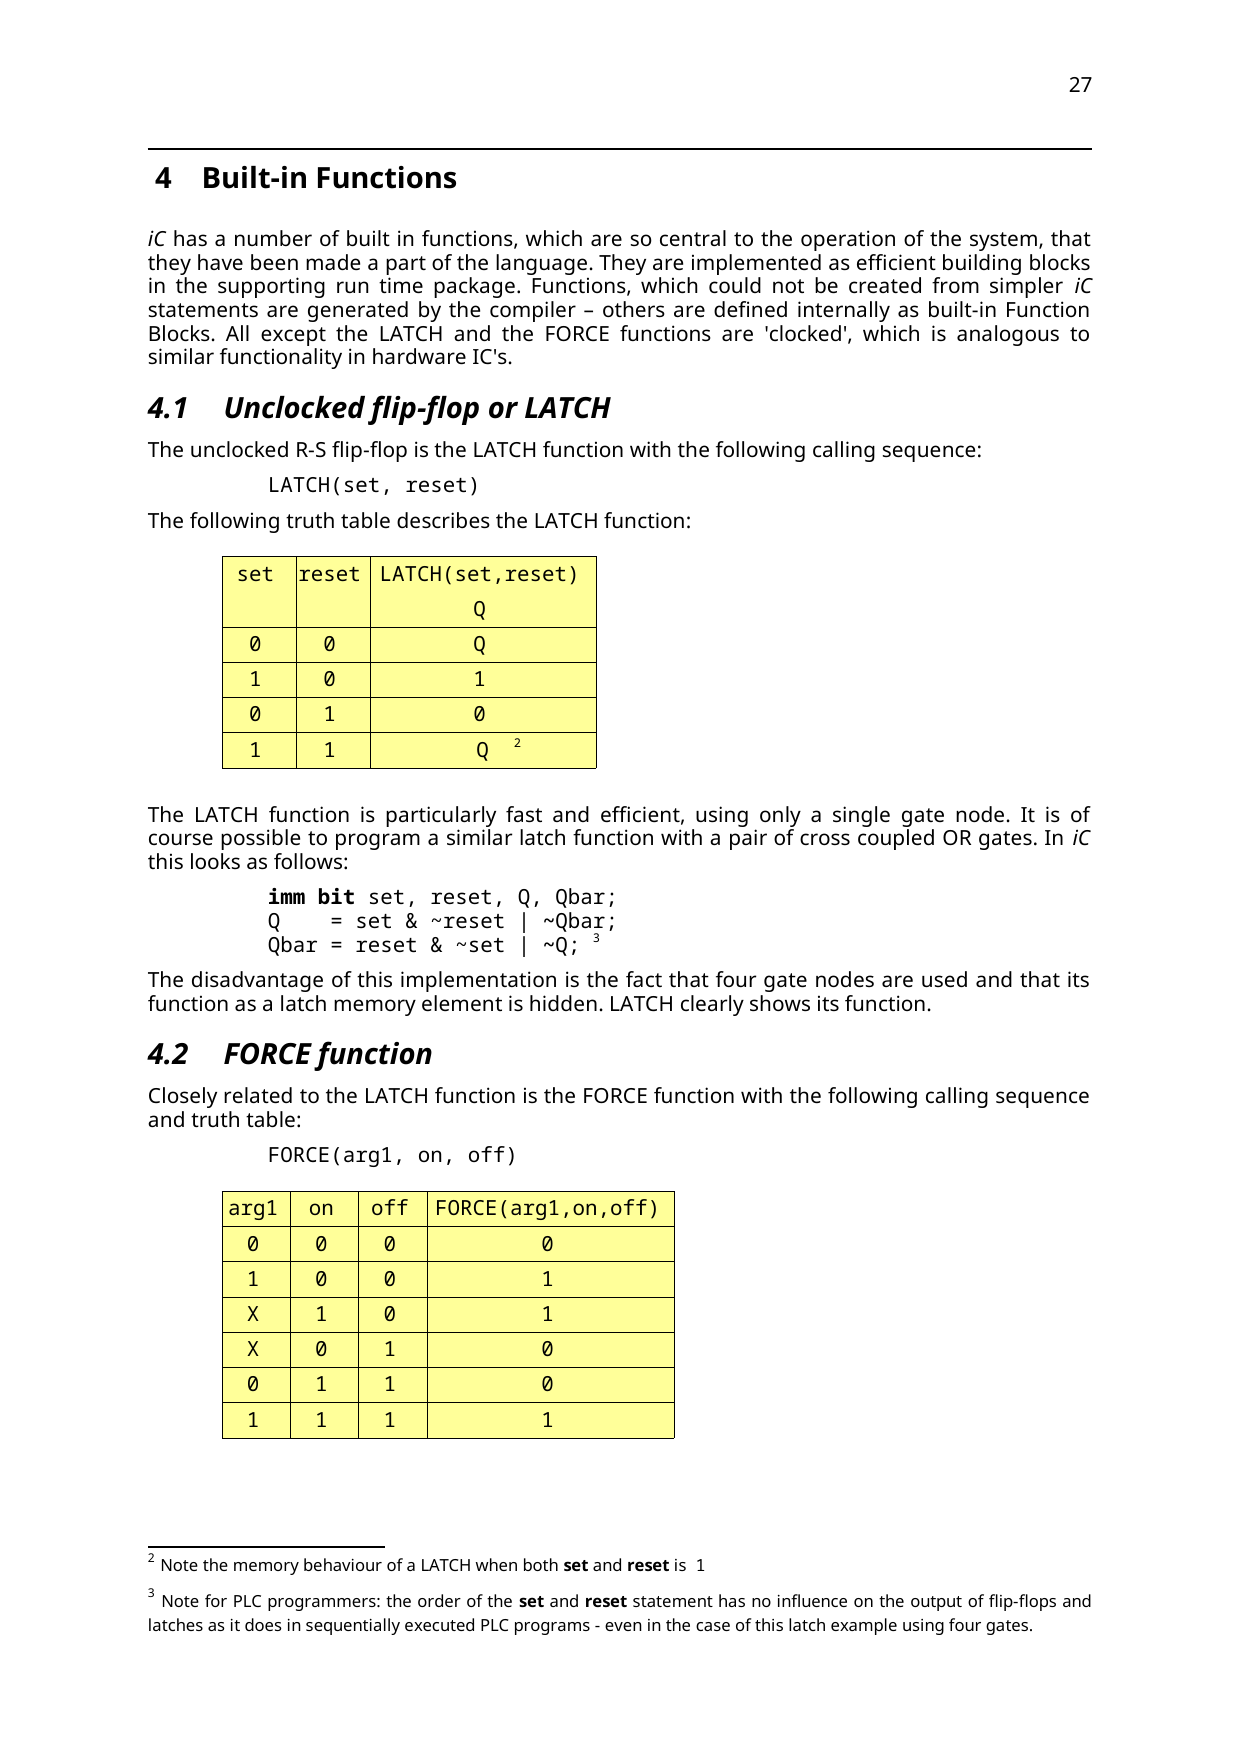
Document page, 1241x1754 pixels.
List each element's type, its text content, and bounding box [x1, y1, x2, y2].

table_cell Q [371, 628, 596, 662]
table_header FORCE(arg1,on,off) [428, 1192, 674, 1226]
table_cell 0 [359, 1298, 427, 1332]
table_cell 0 [297, 628, 370, 662]
table_cell 1 [223, 1403, 290, 1438]
table_cell 0 [291, 1227, 358, 1261]
subtitle Unclocked flip-flop or LATCH [148, 387, 1092, 427]
table_cell 0 [223, 628, 296, 662]
table_cell 0 [359, 1227, 427, 1261]
table_cell 0 [291, 1262, 358, 1297]
text Closely related to the LATCH function is the FORCE function with the following calling sequence and truth table: [148, 1085, 1092, 1132]
text The LATCH function is particularly fast and efficient, using only a single gate node. It is of course possible to program a similar latch function with a pair of cross coupled OR gates. In iC this looks as follows: [148, 803, 1092, 874]
table_cell [223, 592, 296, 627]
table_cell 0 [428, 1368, 674, 1402]
table_cell 1 [428, 1298, 674, 1332]
table_cell 0 [428, 1227, 674, 1261]
table_cell 1 [223, 733, 296, 768]
table_cell 0 [297, 663, 370, 697]
table_cell 1 [291, 1368, 358, 1402]
table_cell 0 [359, 1262, 427, 1297]
table_header arg1 [223, 1192, 290, 1226]
table_cell 1 [291, 1298, 358, 1332]
table_cell 0 [291, 1333, 358, 1367]
table_cell 0 [223, 1368, 290, 1402]
table_cell 0 [223, 1227, 290, 1261]
table_cell 1 [297, 733, 370, 768]
table_cell 1 [428, 1403, 674, 1438]
text The unclocked R-S flip-flop is the LATCH function with the following calling sequence: [148, 438, 1092, 462]
table_cell 1 [223, 663, 296, 697]
table_cell 0 [371, 698, 596, 732]
table_cell 1 [359, 1333, 427, 1367]
table_header LATCH(set,reset) [371, 557, 596, 592]
text The following truth table describes the LATCH function: [148, 509, 1092, 533]
table_header off [359, 1192, 427, 1226]
table_header on [291, 1192, 358, 1226]
table_cell 1 [223, 1262, 290, 1297]
table_header reset [297, 557, 370, 592]
text FORCE(arg1, on, off) [268, 1144, 1092, 1167]
table_cell 1 [359, 1368, 427, 1402]
subtitle Built-in Functions [148, 150, 1092, 204]
table_header set [223, 557, 296, 592]
table_cell [297, 592, 370, 627]
table_cell 0 [428, 1333, 674, 1367]
table_cell 1 [297, 698, 370, 732]
text iC has a number of built in functions, which are so central to the operation of the system, that they have been made a part of the language. They are implemented as efficient building blocks in the supporting run time package. Functions, which could not be created from simpler iC statements are generated by the compiler – others are defined internally as built-in Function Blocks. All except the LATCH and the FORCE functions are 'clocked', which is analogous to similar functionality in hardware IC's. [148, 227, 1092, 369]
table_cell 0 [223, 698, 296, 732]
text The disadvantage of this implementation is the fact that four gate nodes are used and that its function as a latch memory element is hidden. LATCH clearly shows its function. [148, 968, 1092, 1016]
table_cell X [223, 1333, 290, 1367]
text imm bit set, reset, Q, Qbar; Q = set & ~reset | ~Qbar; Qbar = reset & ~set | ~Q; [268, 886, 1092, 957]
text Note for PLC programmers: the order of the set and reset statement has no influence on the output of flip-flops and latches as it does in sequentially executed PLC programs - even in the case of this latch example using four gates. [148, 1588, 1092, 1636]
table_cell Q [371, 592, 596, 627]
subtitle FORCE function [148, 1033, 1092, 1073]
table_cell 1 [291, 1403, 358, 1438]
table_cell 1 [359, 1403, 427, 1438]
table_cell X [223, 1298, 290, 1332]
table_cell Q [371, 733, 596, 768]
text LATCH(set, reset) [268, 474, 1092, 497]
table_cell 1 [371, 663, 596, 697]
table_cell 1 [428, 1262, 674, 1297]
